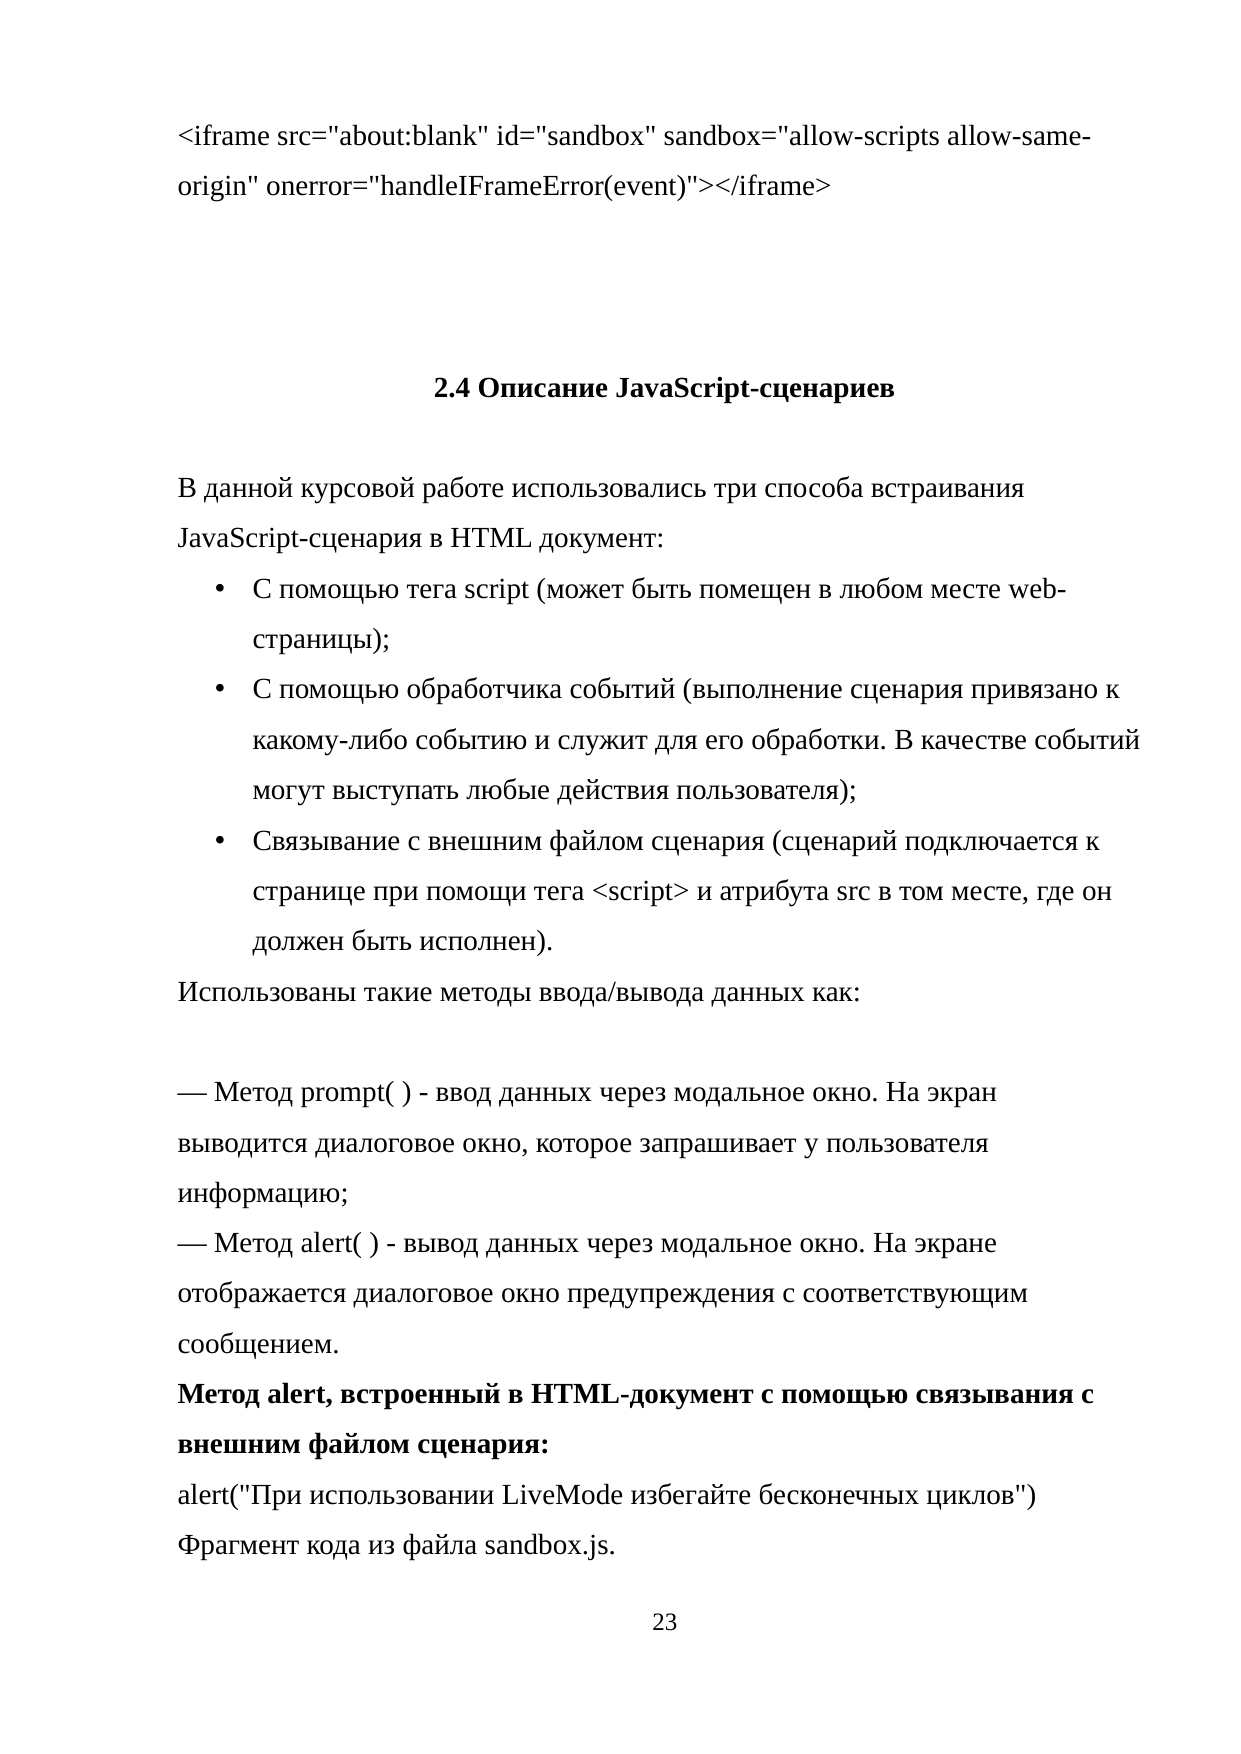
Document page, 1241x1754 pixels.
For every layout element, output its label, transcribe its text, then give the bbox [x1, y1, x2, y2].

text Метод alert, встроенный в HTML-документ с помощью связывания с внешним файлом сценария: [177, 1376, 1152, 1460]
text отображается диалоговое окно предупреждения с соответствующим [177, 1276, 1152, 1309]
text <iframe src="about:blank" id="sandbox" sandbox="allow-scripts allow-same-origin" onerror="handleIFrameError(event)"></iframe> [177, 118, 1152, 202]
text Использованы такие методы ввода/вывода данных как: [177, 974, 1152, 1007]
text информацию; [177, 1175, 1152, 1208]
list С помощью тега script (может быть помещен в любом месте web-страницы); [215, 571, 1152, 655]
list Связывание с внешним файлом сценария (сценарий подключается к странице при помощи тега <script> и атрибута src в том месте, где он должен быть исполнен). [215, 823, 1152, 957]
text — Метод alert( ) - вывод данных через модальное окно. На экране [177, 1225, 1152, 1259]
text В данной курсовой работе использовались три способа встраивания [177, 470, 1152, 504]
text — Метод prompt( ) - ввод данных через модальное окно. На экран [177, 1074, 1152, 1108]
text JavaScript-сценария в HTML документ: [177, 521, 1152, 554]
text выводится диалоговое окно, которое запрашивает у пользователя [177, 1125, 1152, 1158]
text Фрагмент кода из файла sandbox.js. [177, 1527, 1152, 1561]
text 2.4 Описание JavaScript-сценариев [177, 370, 1152, 403]
text alert("При использовании LiveMode избегайте бесконечных циклов") [177, 1477, 1152, 1510]
text сообщением. [177, 1326, 1152, 1359]
list С помощью обработчика событий (выполнение сценария привязано к какому-либо событию и служит для его обработки. В качестве событий могут выступать любые действия пользователя); [215, 672, 1152, 806]
